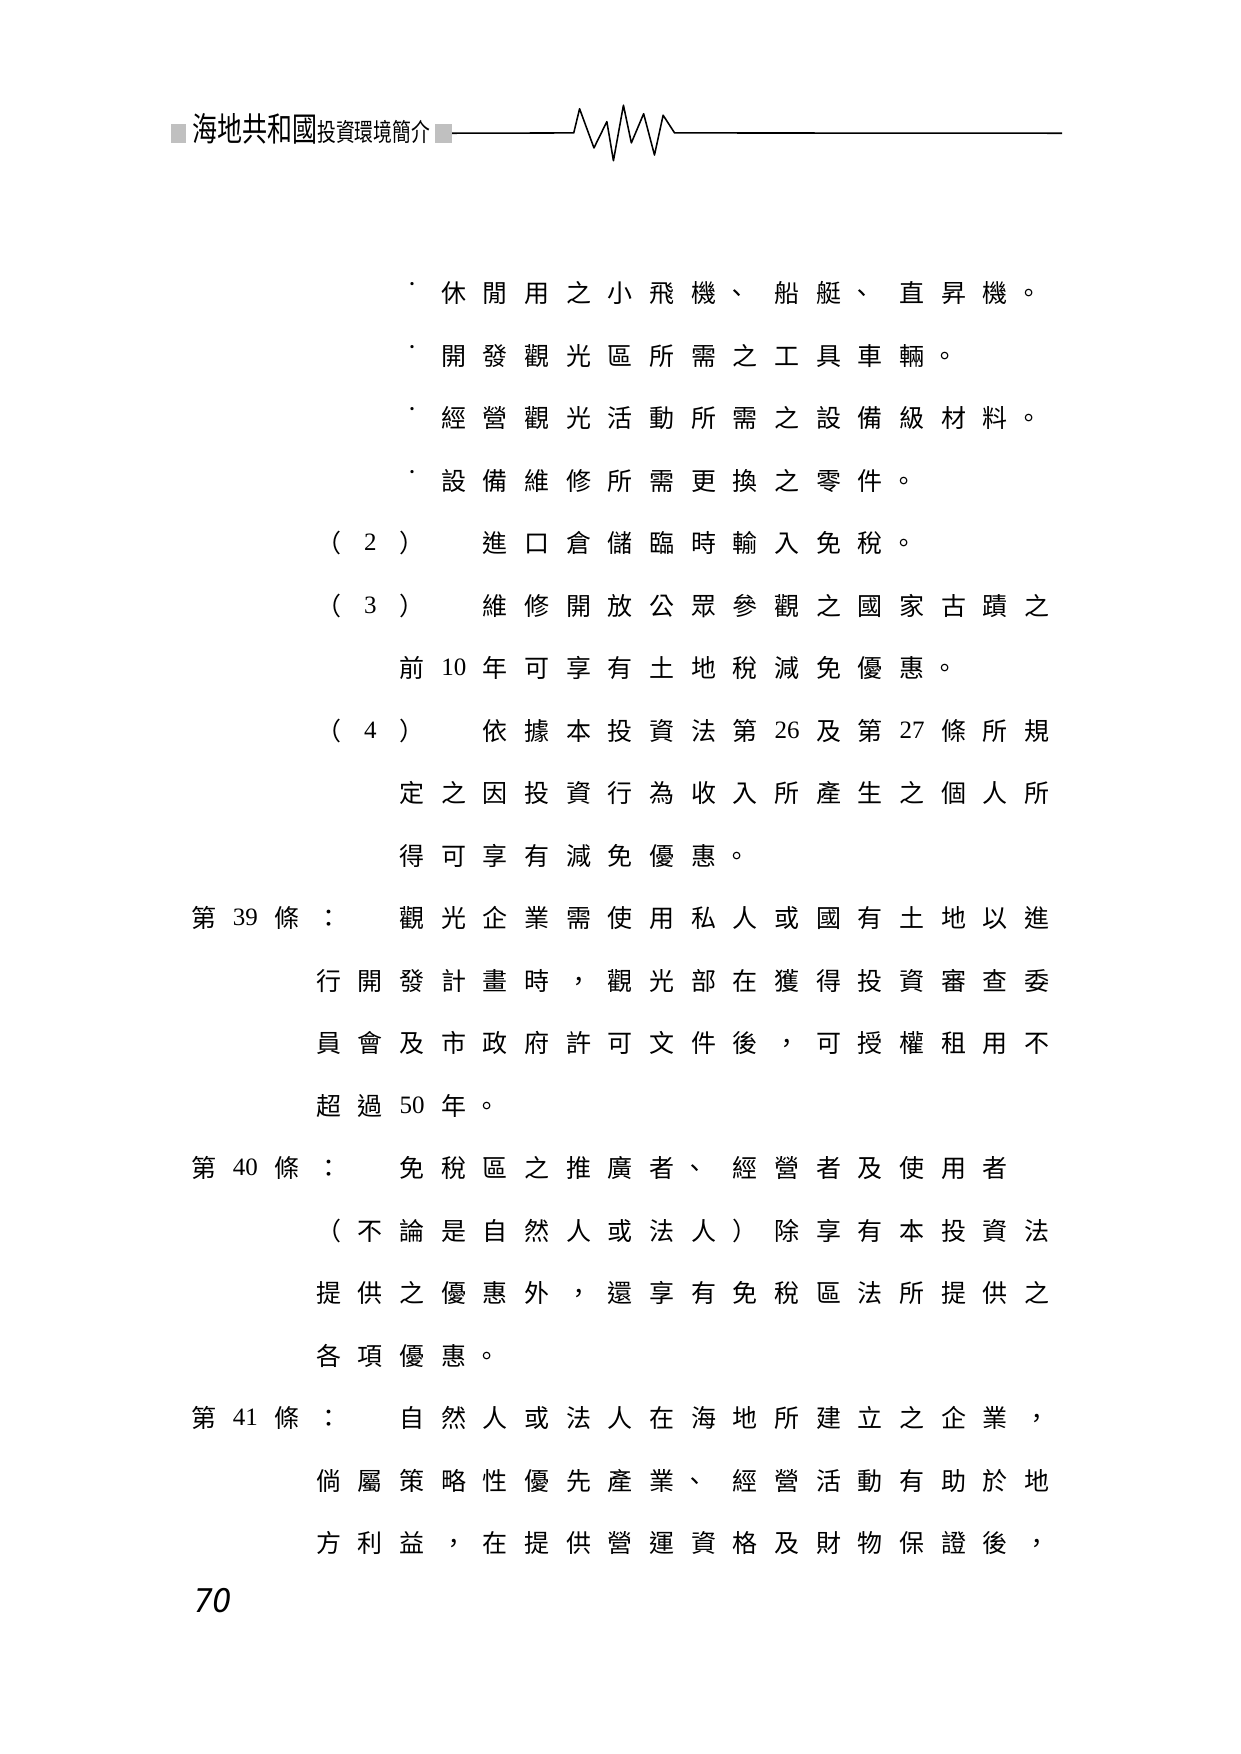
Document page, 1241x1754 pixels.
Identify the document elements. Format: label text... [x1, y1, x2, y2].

text （3） 維修開放公眾參觀之國家古蹟之前10年可享有土地稅減免優惠。 [293, 563, 1058, 688]
text ˙經營觀光活動所需之設備級材料。 [354, 375, 1058, 438]
text 第40條： 免稅區之推廣者、經營者及使用者（不論是自然人或法人）除享有本投資法提供之優惠外，還享有免稅區法所提供之各項優惠。 [183, 1125, 1058, 1375]
text ˙休閒用之小飛機、船艇、直昇機。 [354, 250, 1058, 313]
text （2） 進口倉儲臨時輸入免稅。 [293, 500, 1058, 563]
text 第41條： 自然人或法人在海地所建立之企業，倘屬策略性優先產業、經營活動有助於地方利益，在提供營運資格及財物保證後， [183, 1375, 1058, 1563]
text ˙開發觀光區所需之工具車輛。 [354, 313, 1058, 375]
text ˙設備維修所需更換之零件。 [354, 438, 1058, 500]
text （4） 依據本投資法第26及第27條所規定之因投資行為收入所產生之個人所得可享有減免優惠。 [293, 688, 1058, 875]
text 第39條： 觀光企業需使用私人或國有土地以進行開發計畫時，觀光部在獲得投資審查委員會及市政府許可文件後，可授權租用不超過50年。 [183, 875, 1058, 1125]
